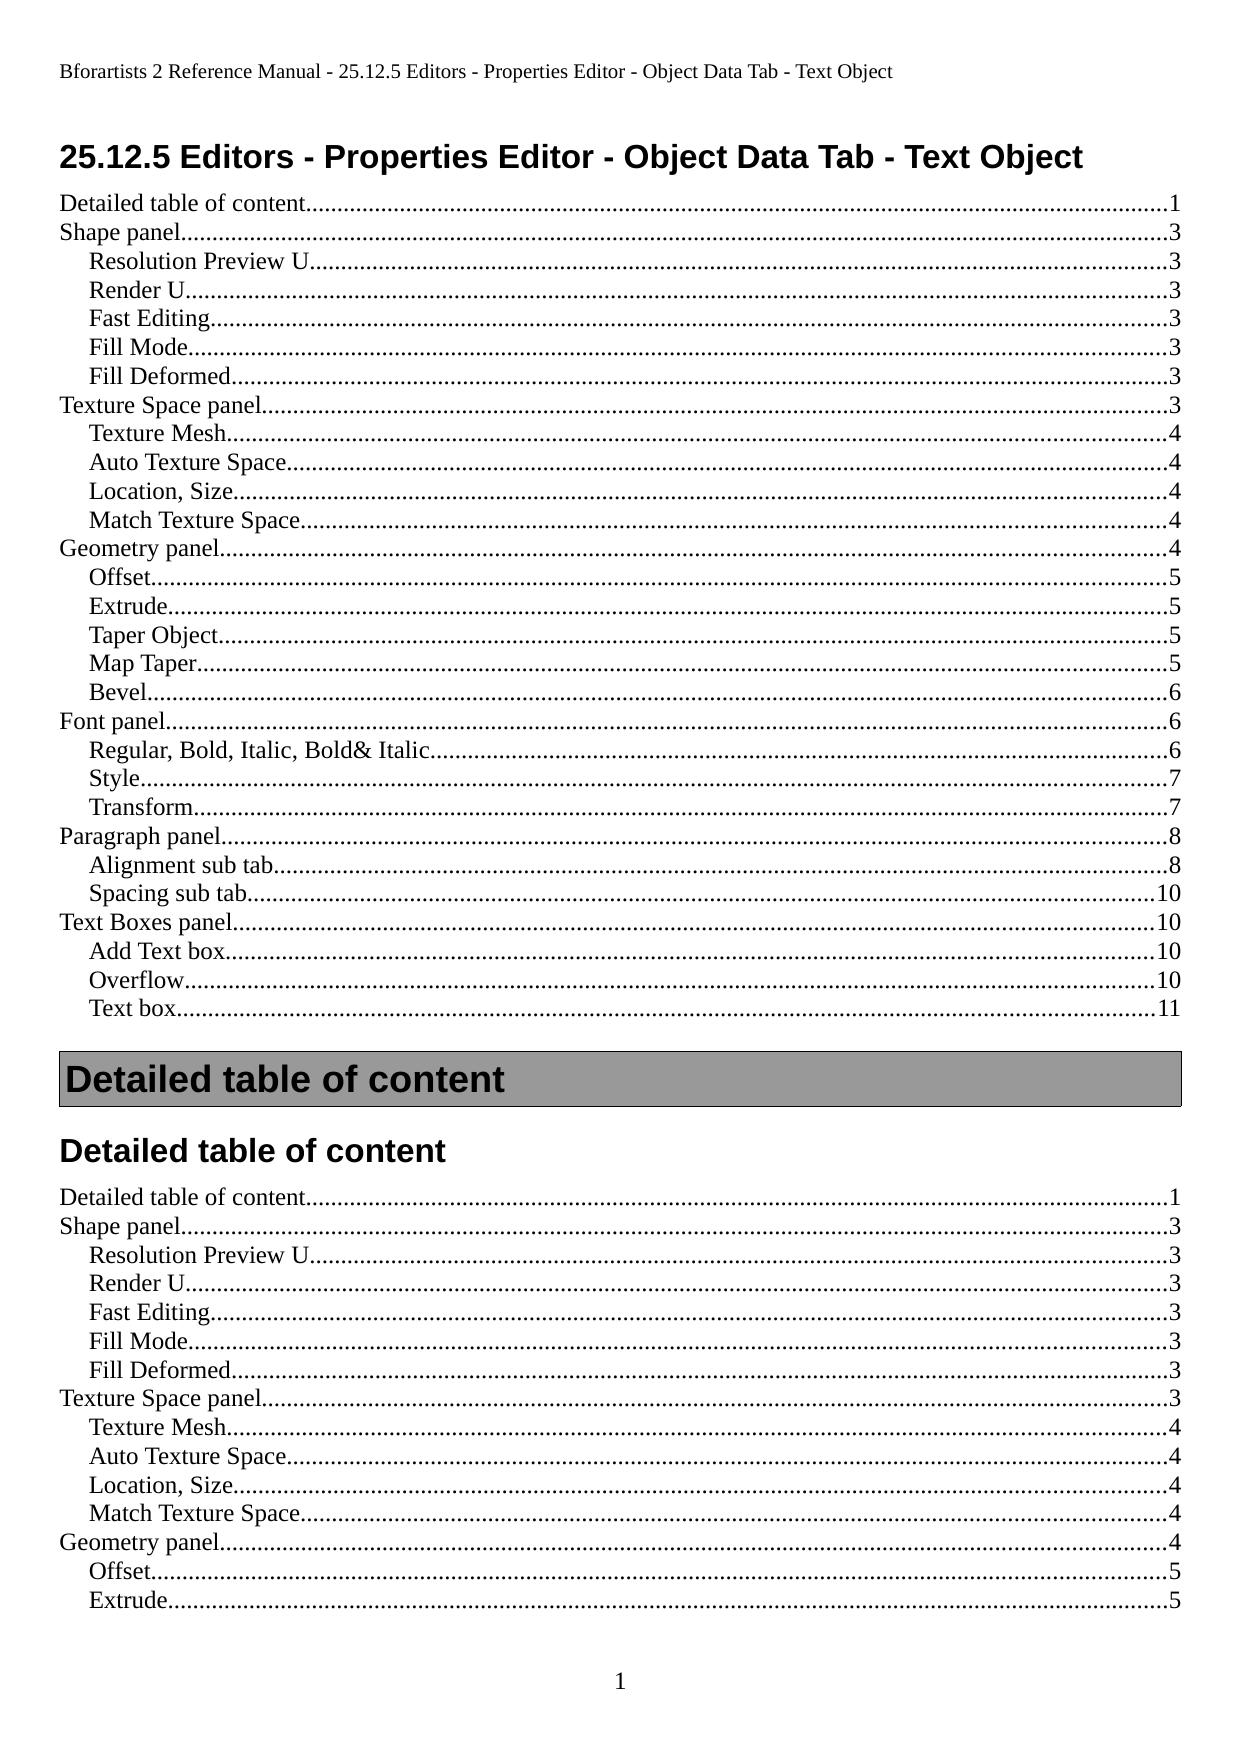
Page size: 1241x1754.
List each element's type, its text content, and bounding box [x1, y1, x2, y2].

text Fill Mode 3 [88, 332, 1181, 361]
text Texture Mesh 4 [88, 1412, 1181, 1441]
text Paragraph panel 8 [59, 821, 1181, 850]
text Style 7 [88, 763, 1181, 792]
text Offset 5 [88, 1556, 1181, 1585]
text Map Taper 5 [88, 648, 1181, 677]
subtitle 25.12.5 Editors - Properties Editor - Object Data Tab - Text Object [59, 138, 1181, 176]
text Bevel 6 [88, 677, 1181, 706]
text Fast Editing 3 [88, 1297, 1181, 1326]
text Detailed table of content 1 [59, 1182, 1181, 1211]
text Extrude 5 [88, 1585, 1181, 1613]
text Texture Space panel 3 [59, 1383, 1181, 1412]
text Texture Mesh 4 [88, 418, 1181, 447]
text Spacing sub tab 10 [88, 878, 1181, 907]
text Alignment sub tab 8 [88, 850, 1181, 878]
table_header Detailed table of content [60, 1052, 1181, 1106]
text Fast Editing 3 [88, 303, 1181, 332]
text Fill Mode 3 [88, 1326, 1181, 1355]
text Offset 5 [88, 562, 1181, 591]
text Font panel 6 [59, 706, 1181, 735]
text Text Boxes panel 10 [59, 907, 1181, 936]
text Taper Object 5 [88, 620, 1181, 648]
text Render U 3 [88, 1268, 1181, 1297]
text Extrude 5 [88, 591, 1181, 620]
text Regular, Bold, Italic, Bold& Italic 6 [88, 735, 1181, 763]
text Overflow 10 [88, 965, 1181, 993]
text Fill Deformed 3 [88, 361, 1181, 390]
text Texture Space panel 3 [59, 390, 1181, 418]
text Resolution Preview U 3 [88, 246, 1181, 275]
subtitle Detailed table of content [59, 1131, 1181, 1170]
text Fill Deformed 3 [88, 1355, 1181, 1383]
text Auto Texture Space 4 [88, 1441, 1181, 1470]
text Add Text box 10 [88, 936, 1181, 965]
text Render U 3 [88, 275, 1181, 303]
text Auto Texture Space 4 [88, 447, 1181, 476]
text Geometry panel 4 [59, 1527, 1181, 1556]
text Shape panel 3 [59, 1211, 1181, 1240]
text Detailed table of content 1 [59, 188, 1181, 217]
text Shape panel 3 [59, 217, 1181, 246]
text Match Texture Space 4 [88, 1498, 1181, 1527]
text Location, Size 4 [88, 476, 1181, 505]
text Match Texture Space 4 [88, 505, 1181, 533]
text Geometry panel 4 [59, 533, 1181, 562]
text Transform 7 [88, 792, 1181, 821]
text Text box 11 [88, 993, 1181, 1022]
text Location, Size 4 [88, 1470, 1181, 1498]
text Resolution Preview U 3 [88, 1240, 1181, 1268]
